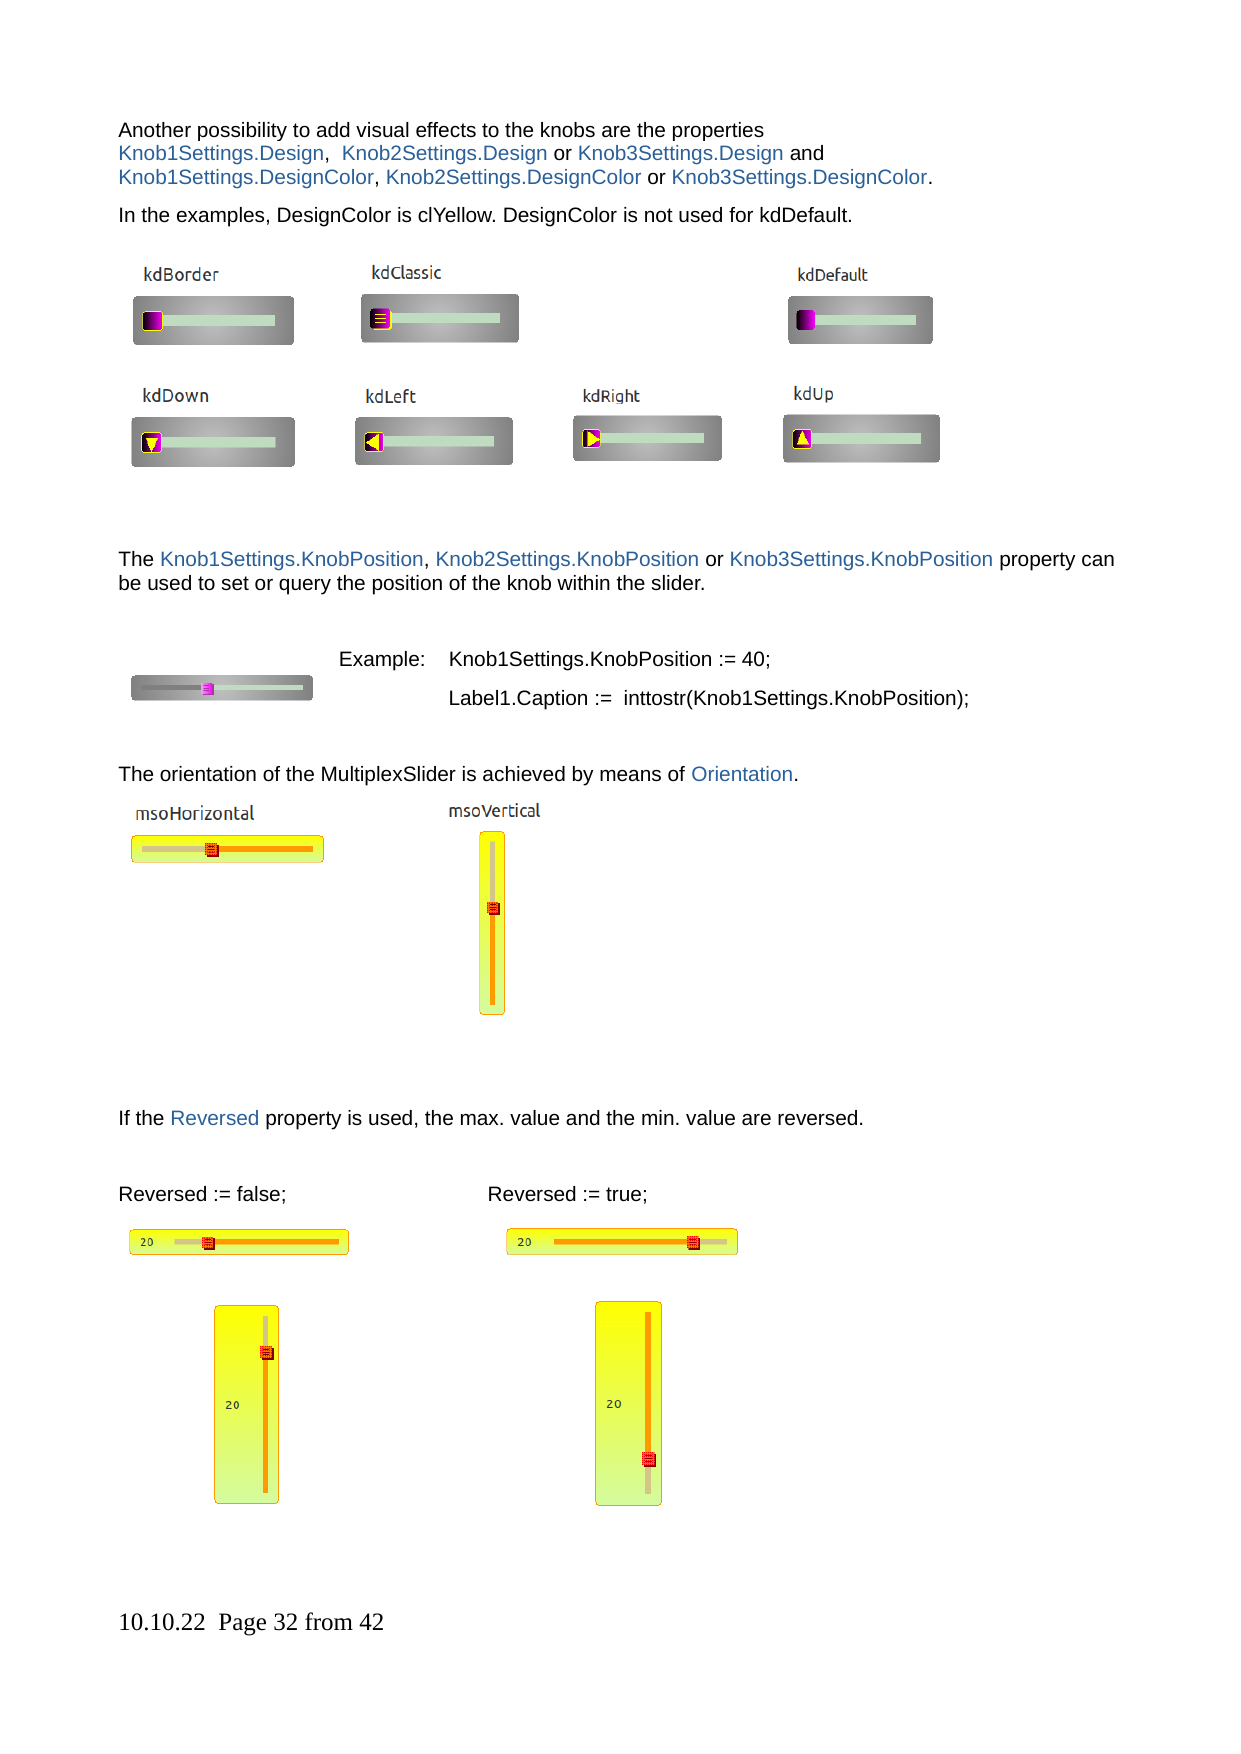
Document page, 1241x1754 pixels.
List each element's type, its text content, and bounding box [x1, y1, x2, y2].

text Another possibility to add visual effects to the knobs are the properties Knob1Settings.Design, Knob2Settings.Design or Knob3Settings.Design and Knob1Settings.DesignColor, Knob2Settings.DesignColor or Knob3Settings.DesignColor. [118, 118, 1122, 189]
picture [117, 1217, 360, 1265]
picture [576, 1287, 681, 1517]
picture [116, 380, 307, 482]
text The Knob1Settings.KnobPosition, Knob2Settings.KnobPosition or Knob3Settings.KnobPosition property can be used to set or query the position of the knob within the slider. [118, 548, 1122, 595]
picture [558, 378, 735, 475]
text In the examples, DesignColor is clYellow. DesignColor is not used for kdDefault. [118, 204, 1122, 227]
picture [114, 253, 307, 357]
picture [770, 379, 953, 475]
picture [339, 255, 530, 356]
picture [184, 1290, 290, 1520]
picture [496, 1214, 748, 1265]
text If the Reversed property is used, the max. value and the min. value are reversed. [118, 1107, 1122, 1130]
text Label1.Caption := inttostr(Knob1Settings.KnobPosition); [328, 686, 1122, 710]
picture [118, 661, 328, 712]
picture [340, 379, 522, 477]
text Example: Knob1Settings.KnobPosition := 40; [118, 648, 1122, 671]
picture [430, 793, 559, 1031]
text Reversed := false; Reversed := true; [118, 1183, 1122, 1207]
text The orientation of the MultiplexSlider is achieved by means of Orientation. [118, 762, 1122, 786]
picture [119, 800, 338, 873]
picture [767, 262, 947, 352]
